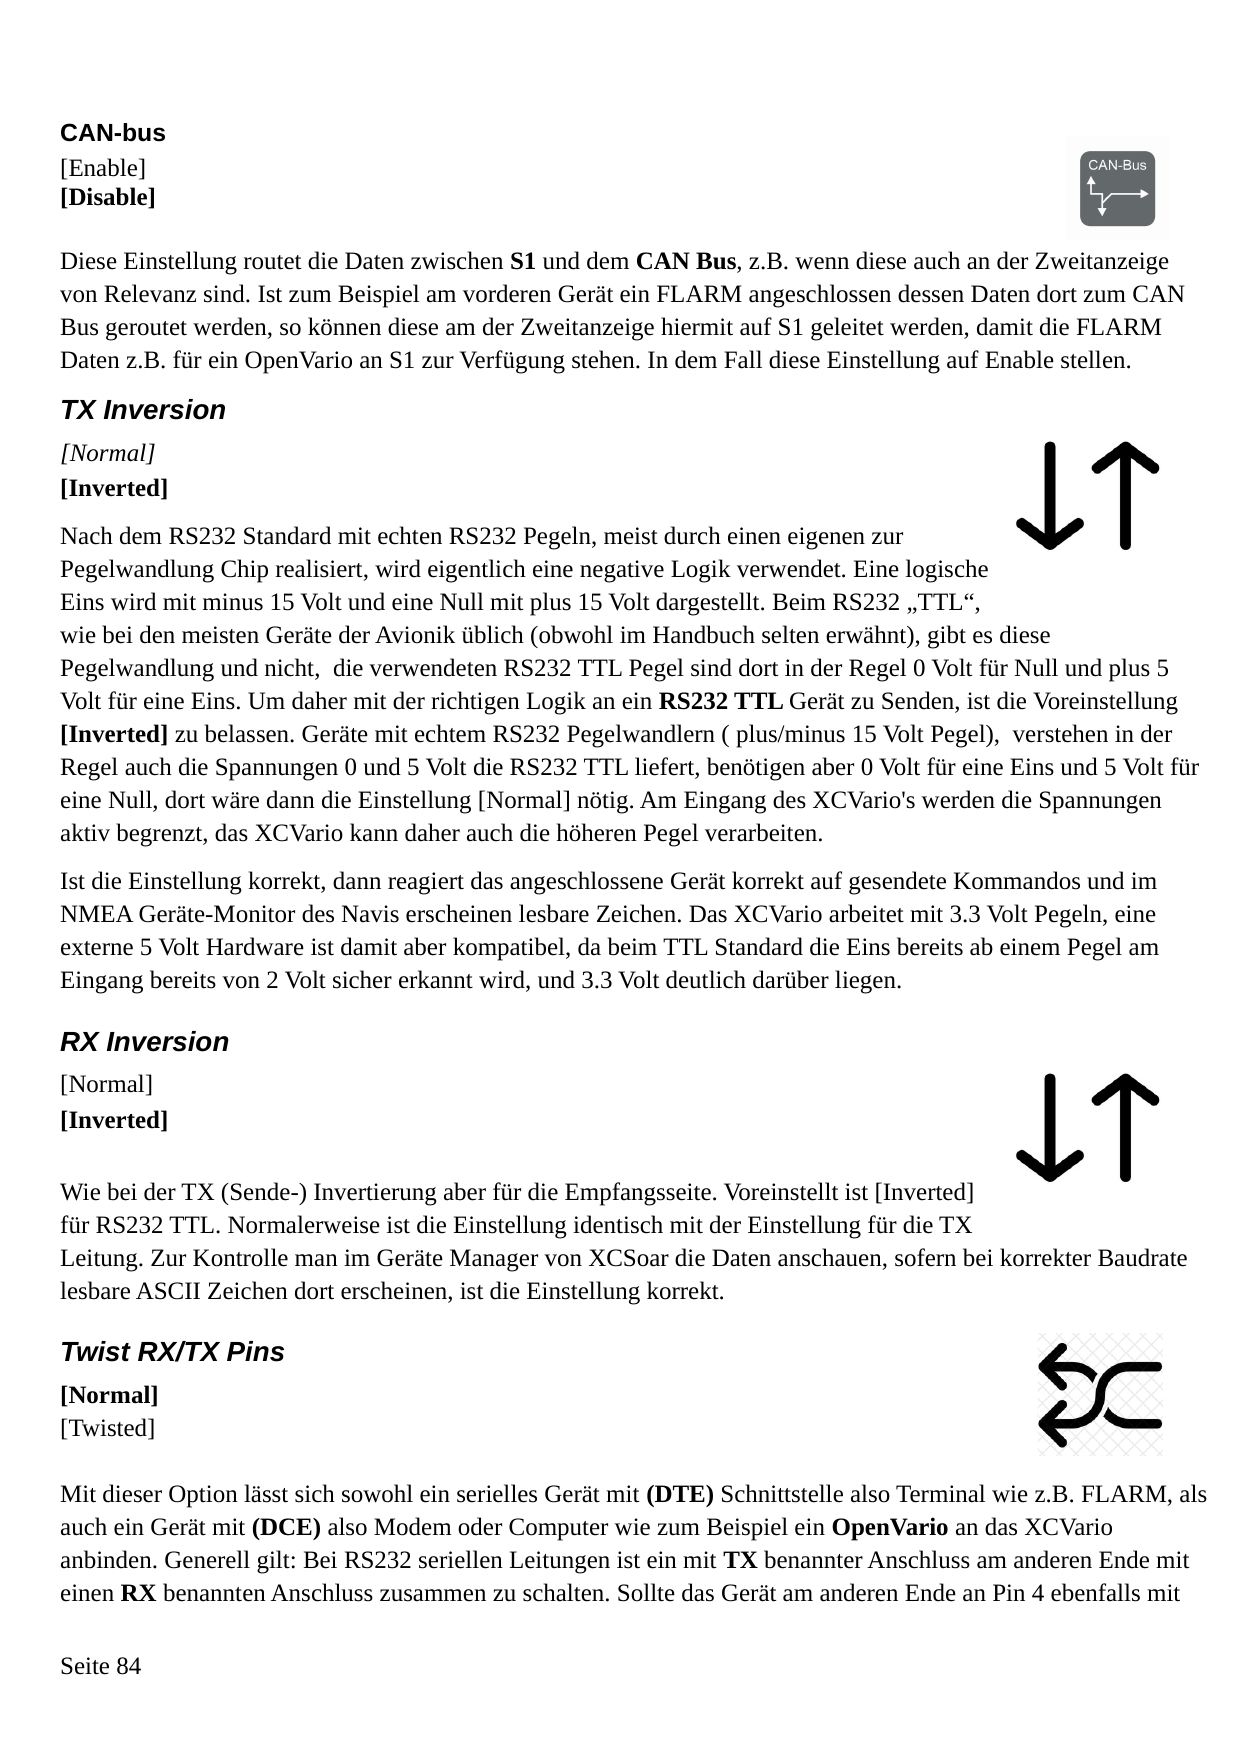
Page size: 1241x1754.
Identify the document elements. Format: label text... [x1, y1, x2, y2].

text [1178, 473, 1207, 502]
subtitle TX Inversion [60, 393, 1207, 425]
text [1178, 1069, 1207, 1098]
picture [1002, 1036, 1178, 1219]
text [Normal] [60, 1380, 1037, 1409]
text [1178, 1105, 1207, 1134]
picture [1037, 1333, 1163, 1456]
text Diese Einstellung routet die Daten zwischen S1 und dem CAN Bus, z.B. wenn diese auch an der Zweitanzeige von Relevanz sind. Ist zum Beispiel am vorderen Gerät ein FLARM angeschlossen dessen Daten dort zum CAN Bus geroutet werden, so können diese am der Zweitanzeige hiermit auf S1 geleitet werden, damit die FLARM Daten z.B. für ein OpenVario an S1 zur Verfügung stehen. In dem Fall diese Einstellung auf Enable stellen. [60, 246, 1207, 374]
text Ist die Einstellung korrekt, dann reagiert das angeschlossene Gerät korrekt auf gesendete Kommandos und im NMEA Geräte-Monitor des Navis erscheinen lesbare Zeichen. Das XCVario arbeitet mit 3.3 Volt Pegeln, eine externe 5 Volt Hardware ist damit aber kompatibel, da beim TTL Standard die Eins bereits ab einem Pegel am Eingang bereits von 2 Volt sicher erkannt wird, und 3.3 Volt deutlich darüber liegen. [60, 866, 1207, 994]
picture [1065, 136, 1170, 241]
text [1170, 182, 1207, 210]
subtitle RX Inversion [60, 1025, 1207, 1057]
subtitle Twist RX/TX Pins [60, 1336, 1037, 1368]
text [1163, 1380, 1207, 1409]
text [1178, 438, 1207, 467]
text [Inverted] [60, 473, 1002, 502]
text [1163, 1413, 1207, 1442]
text Mit dieser Option lässt sich sowohl ein serielles Gerät mit (DTE) Schnittstelle also Terminal wie z.B. FLARM, als auch ein Gerät mit (DCE) also Modem oder Computer wie zum Beispiel ein OpenVario an das XCVario anbinden. Generell gilt: Bei RS232 seriellen Leitungen ist ein mit TX benannter Anschluss am anderen Ende mit einen RX benannten Anschluss zusammen zu schalten. Sollte das Gerät am anderen Ende an Pin 4 ebenfalls mit [60, 1479, 1207, 1607]
text [Normal] [60, 1069, 1002, 1098]
text [Twisted] [60, 1413, 1037, 1442]
text Wie bei der TX (Sende-) Invertierung aber für die Empfangsseite. Voreinstellt ist [Inverted] für RS232 TTL. Normalerweise ist die Einstellung identisch mit der Einstellung für die TX Leitung. Zur Kontrolle man im Geräte Manager von XCSoar die Daten anschauen, sofern bei korrekter Baudrate lesbare ASCII Zeichen dort erscheinen, ist die Einstellung korrekt. [60, 1177, 1207, 1304]
subtitle CAN-bus [60, 118, 1207, 147]
text Nach dem RS232 Standard mit echten RS232 Pegeln, meist durch einen eigenen zur Pegelwandlung Chip realisiert, wird eigentlich eine negative Logik verwendet. Eine logische Eins wird mit minus 15 Volt und eine Null mit plus 15 Volt dargestellt. Beim RS232 „TTL“, wie bei den meisten Geräte der Avionik üblich (obwohl im Handbuch selten erwähnt), gibt es diese Pegelwandlung und nicht, die verwendeten RS232 TTL Pegel sind dort in der Regel 0 Volt für Null und plus 5 Volt für eine Eins. Um daher mit der richtigen Logik an ein RS232 TTL Gerät zu Senden, ist die Voreinstellung [Inverted] zu belassen. Geräte mit echtem RS232 Pegelwandlern ( plus/minus 15 Volt Pegel), verstehen in der Regel auch die Spannungen 0 und 5 Volt die RS232 TTL liefert, benötigen aber 0 Volt für eine Eins und 5 Volt für eine Null, dort wäre dann die Einstellung [Normal] nötig. Am Eingang des XCVario's werden die Spannungen aktiv begrenzt, das XCVario kann daher auch die höheren Pegel verarbeiten. [60, 521, 1207, 847]
text [Inverted] [60, 1105, 1002, 1134]
text [Disable] [60, 182, 1065, 210]
subtitle [1163, 1336, 1207, 1368]
text [1170, 153, 1207, 182]
text [Enable] [60, 153, 1065, 182]
picture [1002, 405, 1178, 587]
text [Normal] [60, 438, 1002, 467]
